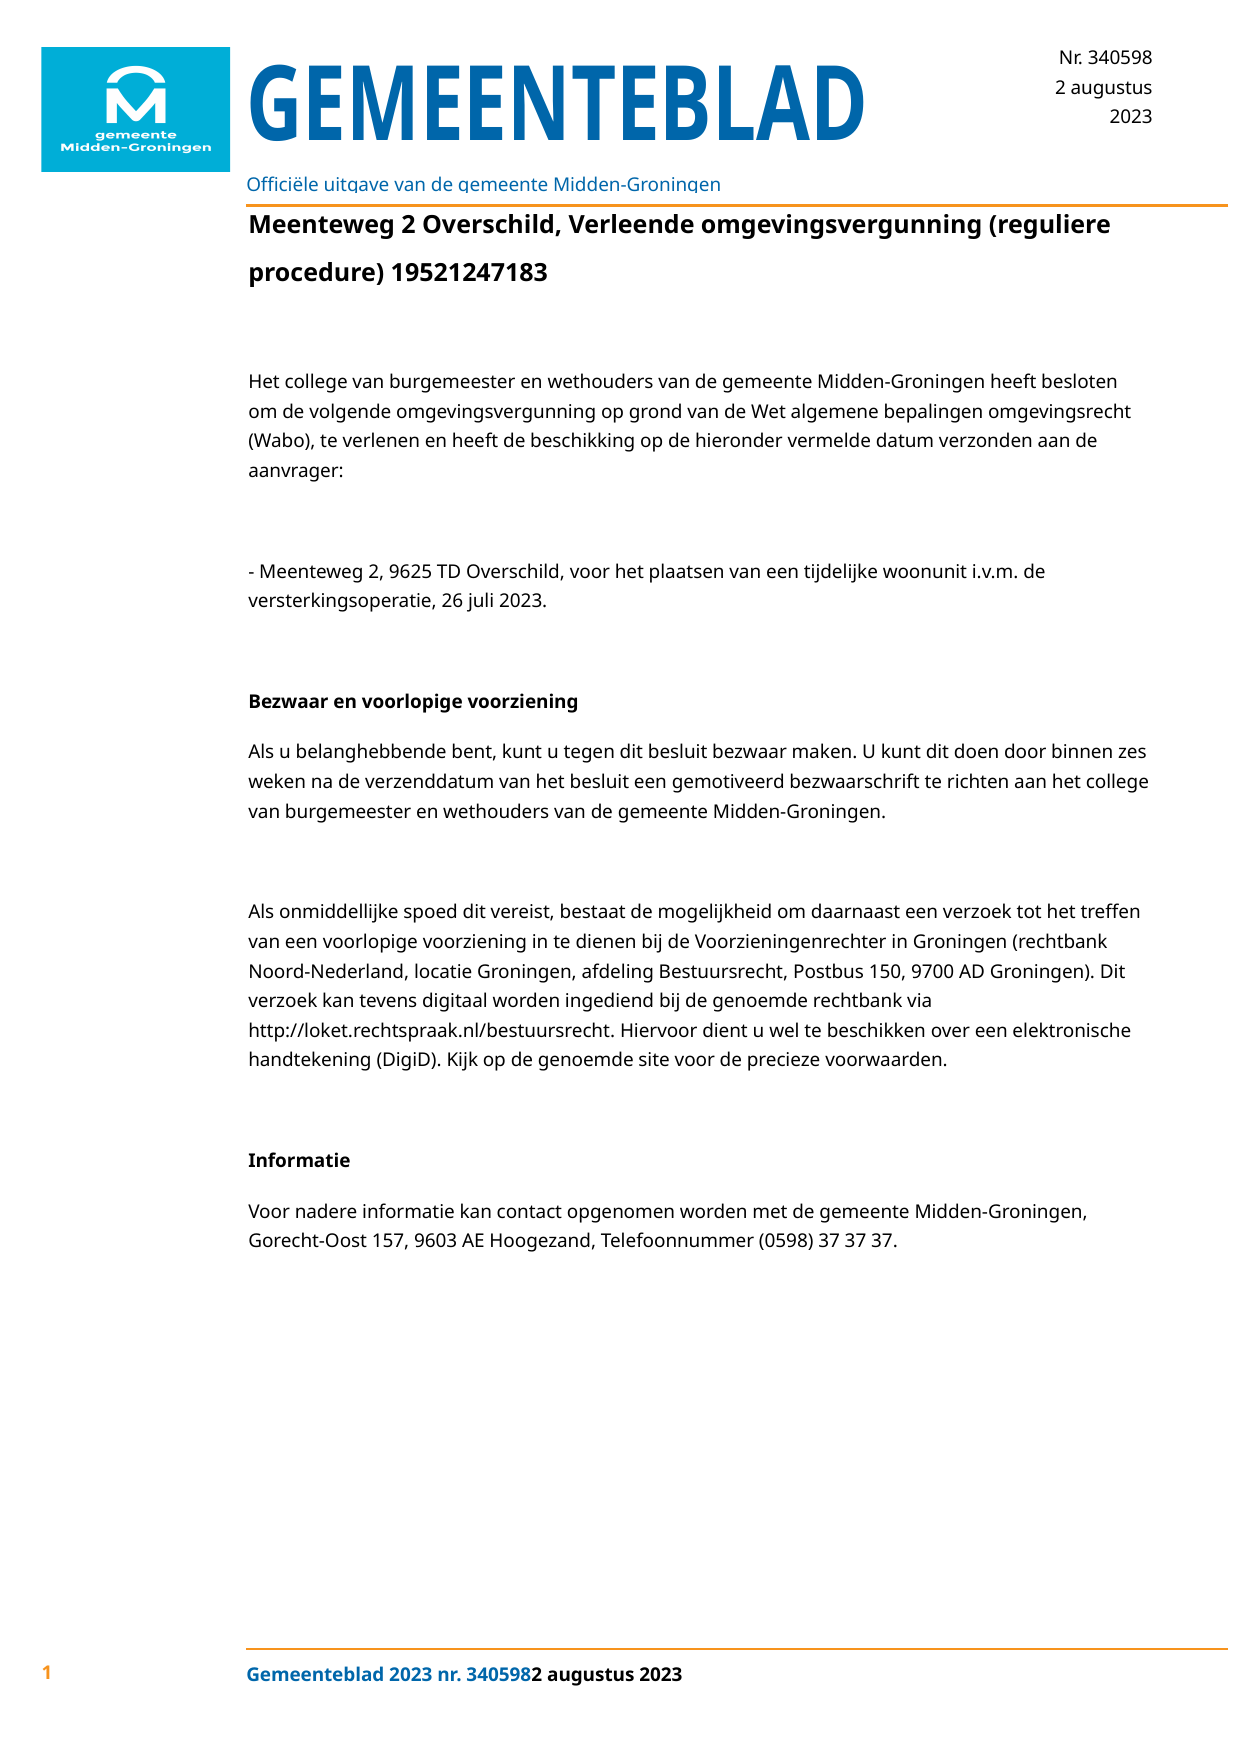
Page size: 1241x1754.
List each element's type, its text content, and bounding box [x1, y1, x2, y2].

text Als u belanghebbende bent, kunt u tegen dit besluit bezwaar maken. U kunt dit doen door binnen zes weken na de verzenddatum van het besluit een gemotiveerd bezwaarschrift te richten aan het college van burgemeester en wethouders van de gemeente Midden-Groningen. [248, 739, 1152, 824]
text Als onmiddellijke spoed dit vereist, bestaat de mogelijkheid om daarnaast een verzoek tot het treffen van een voorlopige voorziening in te dienen bij de Voorzieningenrechter in Groningen (rechtbank Noord-Nederland, locatie Groningen, afdeling Bestuursrecht, Postbus 150, 9700 AD Groningen). Dit verzoek kan tevens digitaal worden ingediend bij de genoemde rechtbank via http://loket.rechtspraak.nl/bestuursrecht. Hiervoor dient u wel te beschikken over een elektronische handtekening (DigiD). Kijk op de genoemde site voor de precieze voorwaarden. [248, 899, 1152, 1072]
picture [184, 146, 190, 153]
text Voor nadere informatie kan contact opgenomen worden met de gemeente Midden-Groningen, Gorecht-Oost 157, 9603 AE Hoogezand, Telefoonnummer (0598) 37 37 37. [248, 1198, 1152, 1253]
text Meenteweg 2 Overschild, Verleende omgevingsvergunning (reguliere procedure) 19521247183 [248, 207, 1152, 288]
text Informatie [248, 1147, 1152, 1173]
text Bezwaar en voorlopige voorziening [248, 688, 1152, 714]
text Het college van burgemeester en wethouders van de gemeente Midden-Groningen heeft besloten om de volgende omgevingsvergunning op grond van de Wet algemene bepalingen omgevingsrecht (Wabo), te verlenen en heeft de beschikking op de hieronder vermelde datum verzonden aan de aanvrager: [248, 368, 1152, 483]
picture [108, 66, 164, 82]
text - Meenteweg 2, 9625 TD Overschild, voor het plaatsen van een tijdelijke woonunit i.v.m. de versterkingsoperatie, 26 juli 2023. [248, 558, 1152, 613]
picture [107, 89, 165, 122]
